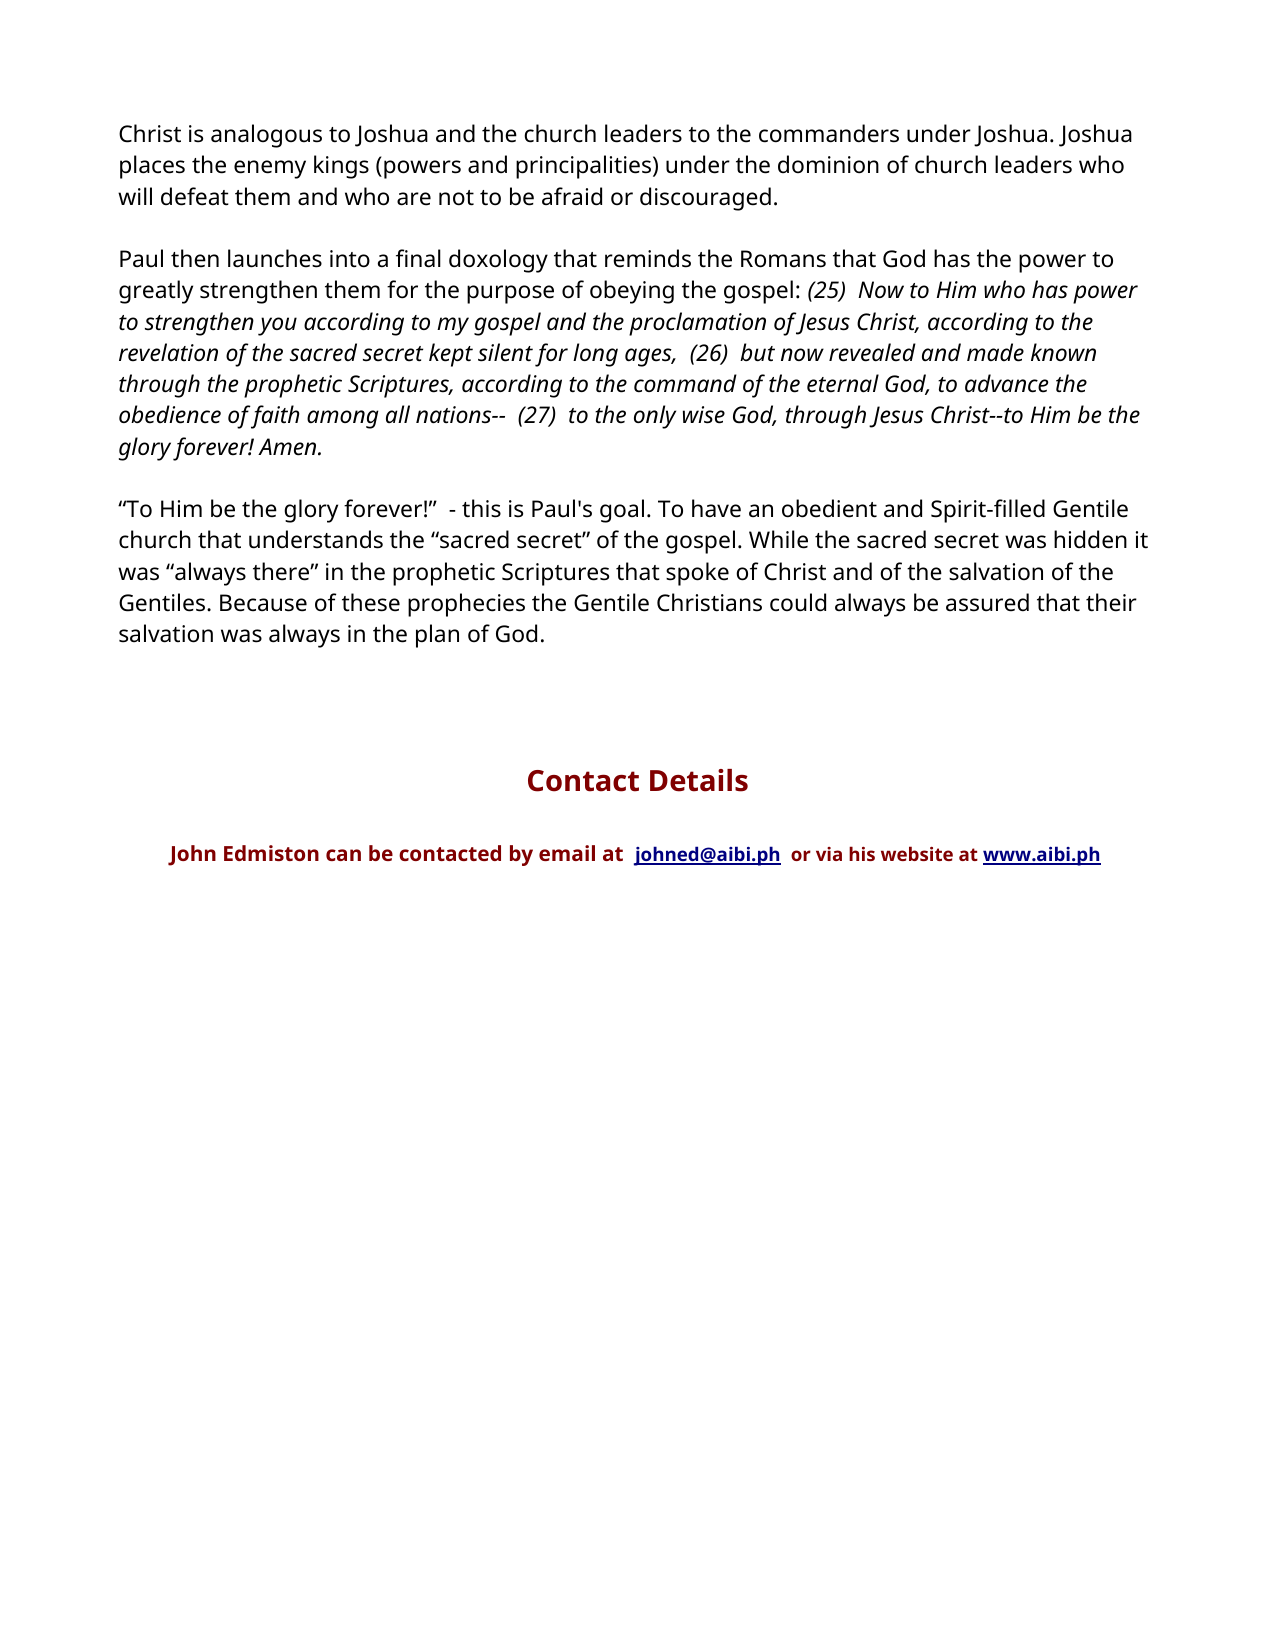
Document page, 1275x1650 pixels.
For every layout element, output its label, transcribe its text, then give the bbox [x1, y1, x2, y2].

text Paul then launches into a final doxology that reminds the Romans that God has the power to greatly strengthen them for the purpose of obeying the gospel: (25) Now to Him who has power to strengthen you according to my gospel and the proclamation of Jesus Christ, according to the revelation of the sacred secret kept silent for long ages, (26) but now revealed and made known through the prophetic Scriptures, according to the command of the eternal God, to advance the obedience of faith among all nations-- (27) to the only wise God, through Jesus Christ--to Him be the glory forever! Amen. [118, 243, 1157, 462]
text Contact Details [118, 760, 1157, 800]
text Christ is analogous to Joshua and the church leaders to the commanders under Joshua. Joshua places the enemy kings (powers and principalities) under the dominion of church leaders who will defeat them and who are not to be afraid or discouraged. [118, 118, 1157, 212]
text “To Him be the glory forever!” - this is Paul's goal. To have an obedient and Spirit-filled Gentile church that understands the “sacred secret” of the gospel. While the sacred secret was hidden it was “always there” in the prophetic Scriptures that spoke of Christ and of the salvation of the Gentiles. Because of these prophecies the Gentile Christians could always be assured that their salvation was always in the plan of God. [118, 493, 1157, 649]
text John Edmiston can be contacted by email at johned@aibi.ph or via his website at www.aibi.ph [118, 839, 1157, 868]
